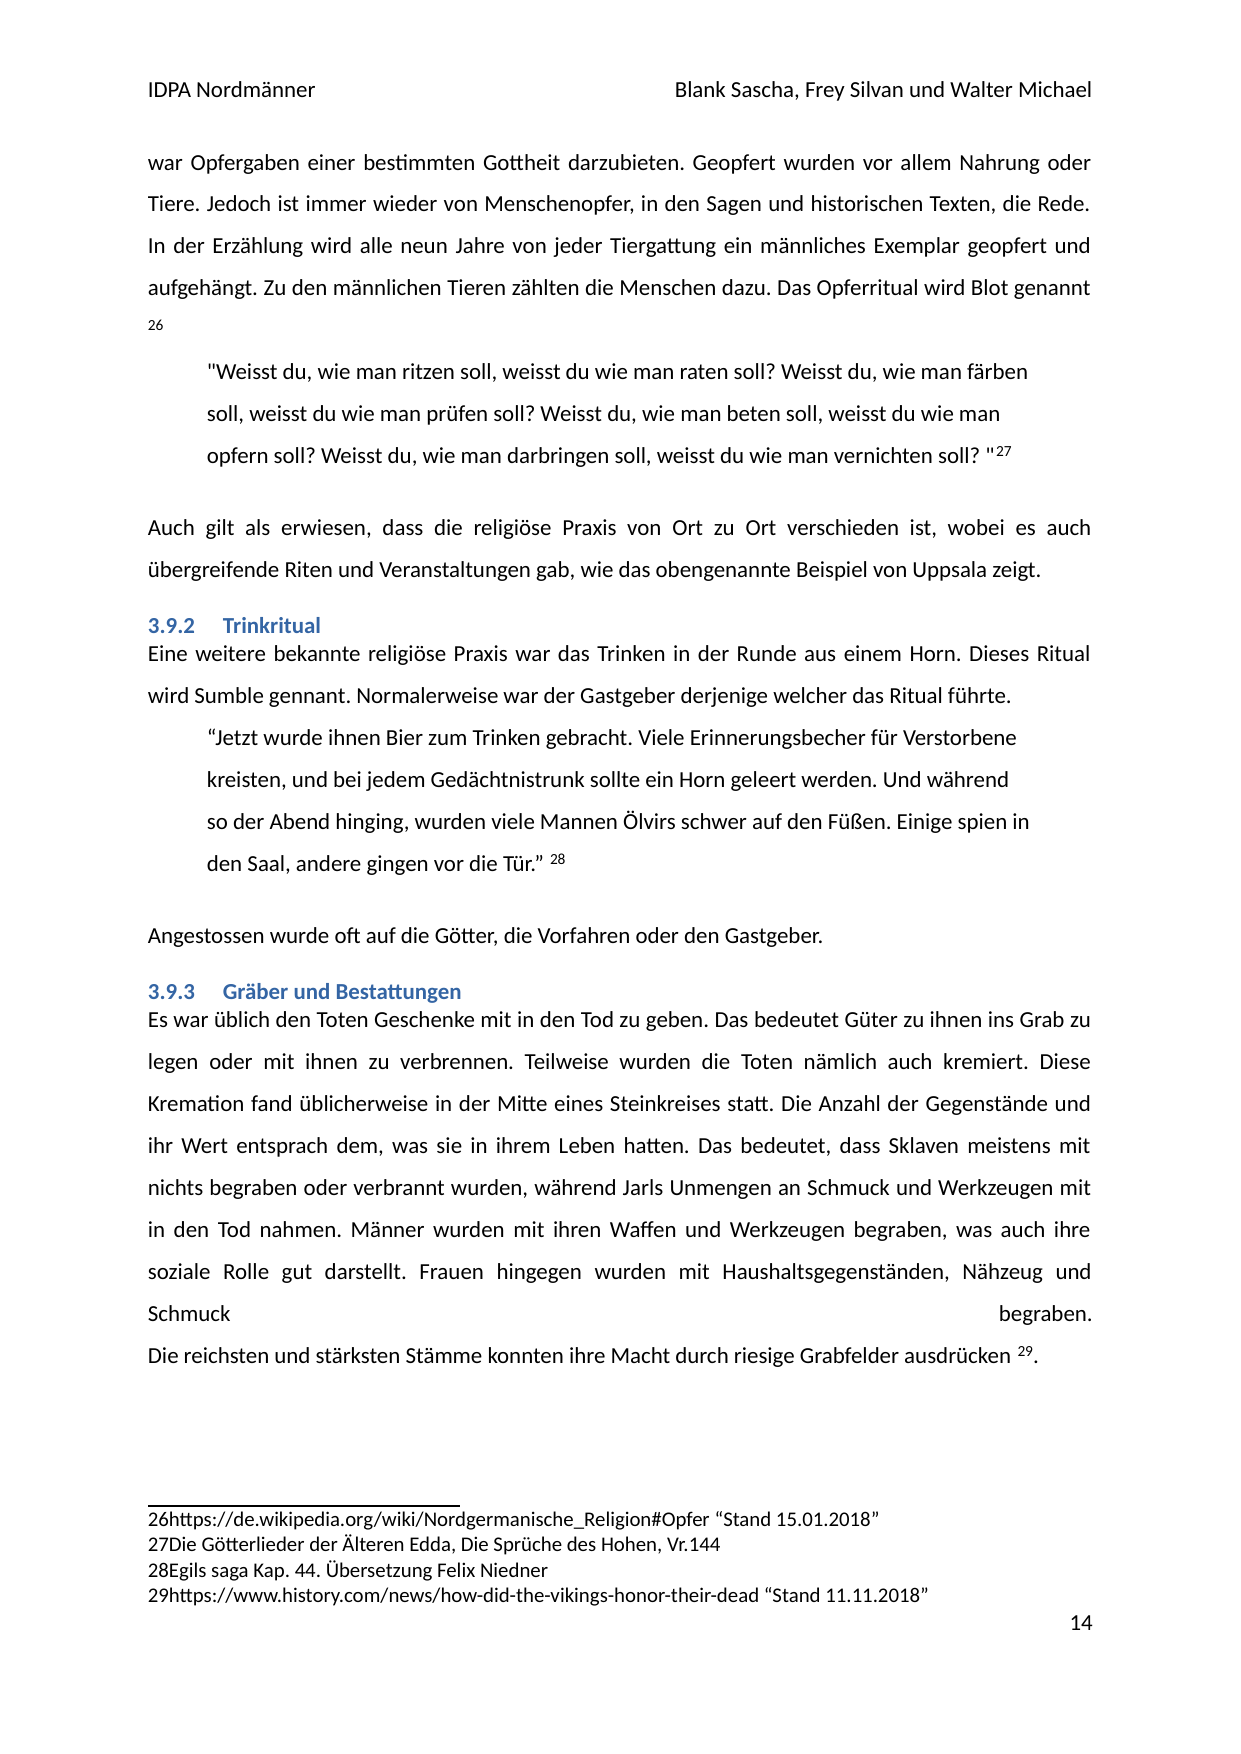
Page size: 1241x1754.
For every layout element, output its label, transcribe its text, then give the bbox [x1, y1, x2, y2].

text https://www.history.com/news/how-did-the-vikings-honor-their-dead “Stand 11.11.2018” [148, 1582, 1093, 1608]
text “Jetzt wurde ihnen Bier zum Trinken gebracht. Viele Erinnerungsbecher für Verstorbene kreisten, und bei jedem Gedächtnistrunk sollte ein Horn geleert werden. Und während so der Abend hinging, wurden viele Mannen Ölvirs schwer auf den Füßen. Einige spien in den Saal, andere gingen vor die Tür.” [207, 723, 1033, 877]
text https://de.wikipedia.org/wiki/Nordgermanische_Religion#Opfer “Stand 15.01.2018” [148, 1506, 1093, 1532]
text Egils saga Kap. 44. Übersetzung Felix Niedner [148, 1557, 1093, 1582]
text Auch gilt als erwiesen, dass die religiöse Praxis von Ort zu Ort verschieden ist, wobei es auch übergreifende Riten und Veranstaltungen gab, wie das obengenannte Beispiel von Uppsala zeigt. [148, 513, 1093, 583]
text war Opfergaben einer bestimmten Gottheit darzubieten. Geopfert wurden vor allem Nahrung oder Tiere. Jedoch ist immer wieder von Menschenopfer, in den Sagen und historischen Texten, die Rede. In der Erzählung wird alle neun Jahre von jeder Tiergattung ein männliches Exemplar geopfert und aufgehängt. Zu den männlichen Tieren zählten die Menschen dazu. Das Opferritual wird Blot genannt [148, 148, 1093, 343]
text Die Götterlieder der Älteren Edda, Die Sprüche des Hohen, Vr.144 [148, 1532, 1093, 1557]
text Angestossen wurde oft auf die Götter, die Vorfahren oder den Gastgeber. [148, 921, 1093, 949]
text "Weisst du, wie man ritzen soll, weisst du wie man raten soll? Weisst du, wie man färben soll, weisst du wie man prüfen soll? Weisst du, wie man beten soll, weisst du wie man opfern soll? Weisst du, wie man darbringen soll, weisst du wie man vernichten soll? " [207, 357, 1033, 469]
subtitle Trinkritual [148, 611, 1093, 639]
text Eine weitere bekannte religiöse Praxis war das Trinken in der Runde aus einem Horn. Dieses Ritual wird Sumble gennant. Normalerweise war der Gastgeber derjenige welcher das Ritual führte. [148, 639, 1093, 709]
subtitle Gräber und Bestattungen [148, 977, 1093, 1005]
text Es war üblich den Toten Geschenke mit in den Tod zu geben. Das bedeutet Güter zu ihnen ins Grab zu legen oder mit ihnen zu verbrennen. Teilweise wurden die Toten nämlich auch kremiert. Diese Kremation fand üblicherweise in der Mitte eines Steinkreises statt. Die Anzahl der Gegenstände und ihr Wert entsprach dem, was sie in ihrem Leben hatten. Das bedeutet, dass Sklaven meistens mit nichts begraben oder verbrannt wurden, während Jarls Unmengen an Schmuck und Werkzeugen mit in den Tod nahmen. Männer wurden mit ihren Waffen und Werkzeugen begraben, was auch ihre soziale Rolle gut darstellt. Frauen hingegen wurden mit Haushaltsgegenständen, Nähzeug und Schmuck begraben. Die reichsten und stärksten Stämme konnten ihre Macht durch riesige Grabfelder ausdrücken . [148, 1005, 1093, 1369]
